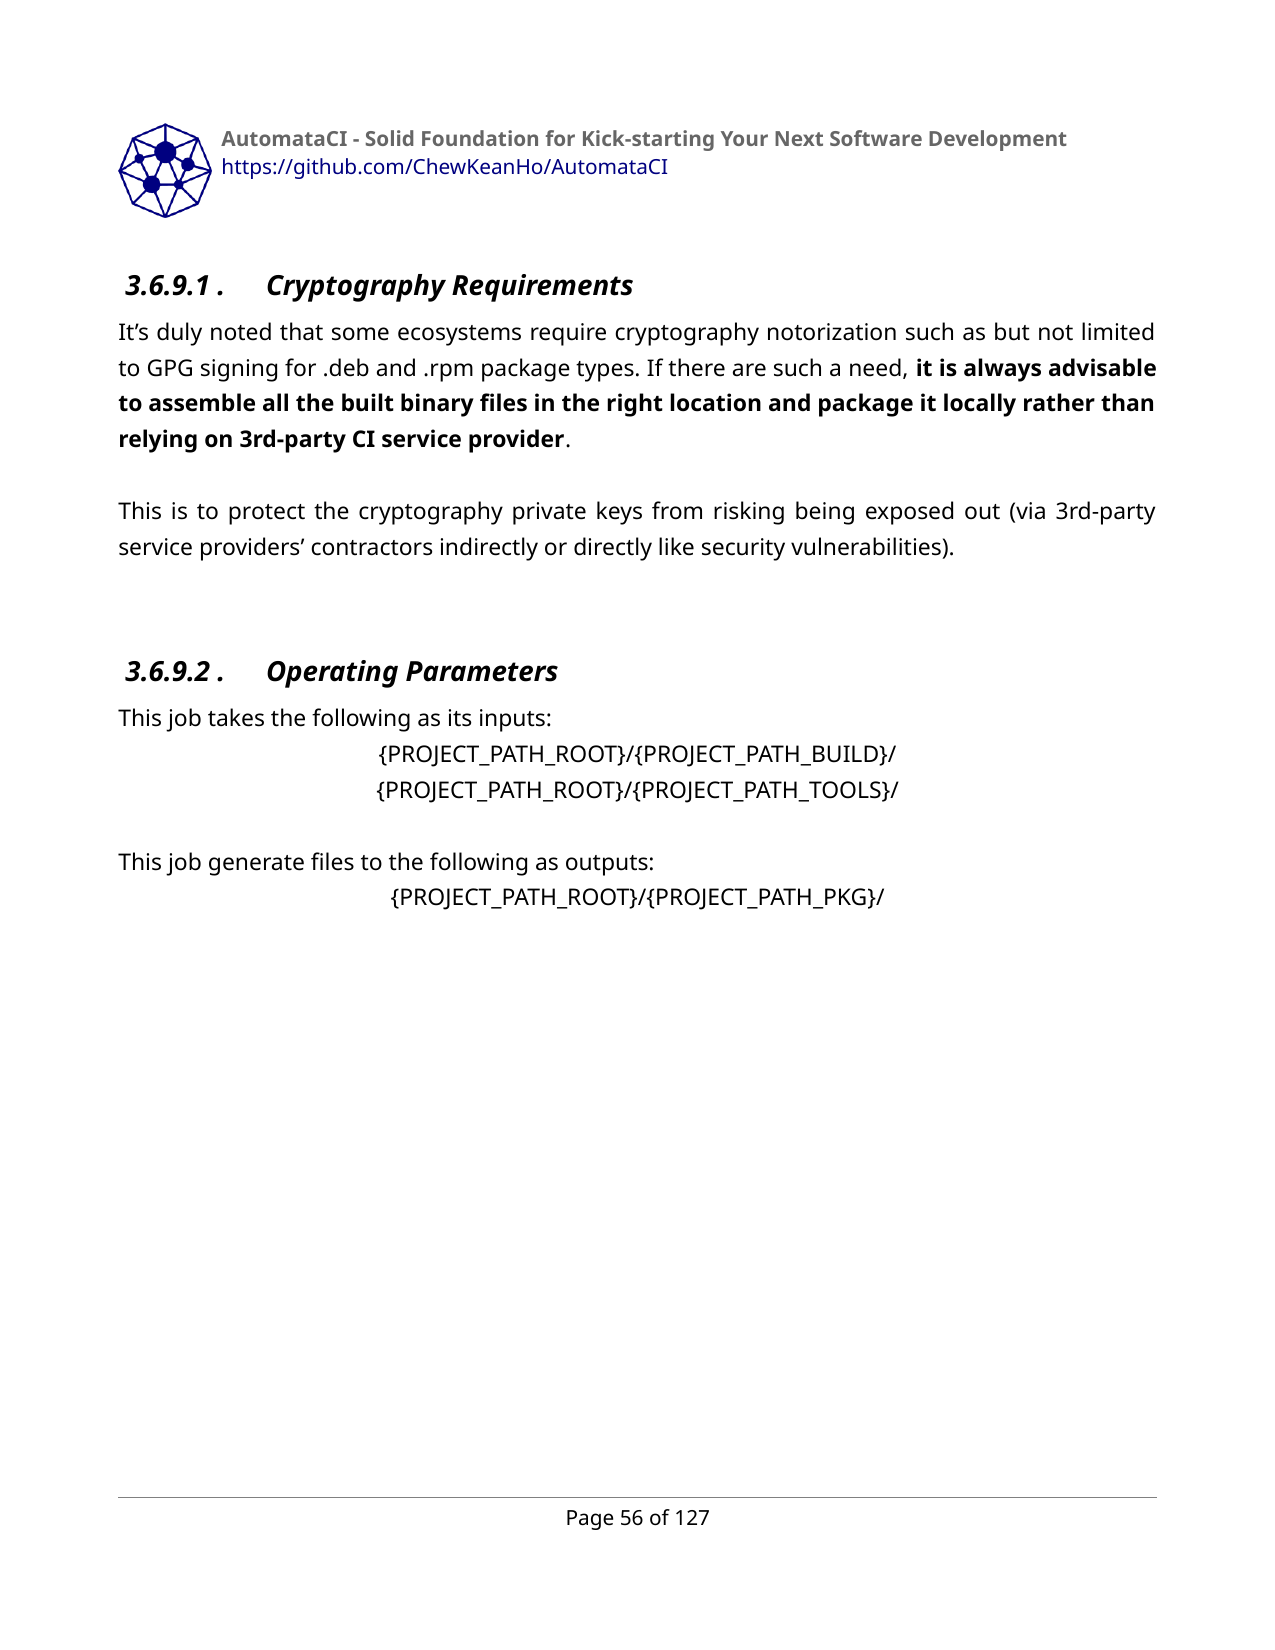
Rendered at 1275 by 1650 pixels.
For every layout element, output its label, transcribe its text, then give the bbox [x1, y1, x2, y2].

text {PROJECT_PATH_ROOT}/{PROJECT_PATH_BUILD}/ [118, 738, 1157, 769]
picture [118, 123, 212, 218]
text This job takes the following as its inputs: [118, 702, 1157, 733]
subtitle Cryptography Requirements [118, 265, 1157, 303]
text This job generate files to the following as outputs: [118, 845, 1157, 877]
text It’s duly noted that some ecosystems require cryptography notorization such as but not limited to GPG signing for .deb and .rpm package types. If there are such a need, it is always advisable to assemble all the built binary files in the right location and package it locally rather than relying on 3rd-party CI service provider. [118, 316, 1157, 454]
text {PROJECT_PATH_ROOT}/{PROJECT_PATH_TOOLS}/ [118, 773, 1157, 805]
text {PROJECT_PATH_ROOT}/{PROJECT_PATH_PKG}/ [118, 881, 1157, 913]
text This is to protect the cryptography private keys from risking being exposed out (via 3rd-party service providers’ contractors indirectly or directly like security vulnerabilities). [118, 495, 1157, 562]
subtitle Operating Parameters [118, 651, 1157, 689]
